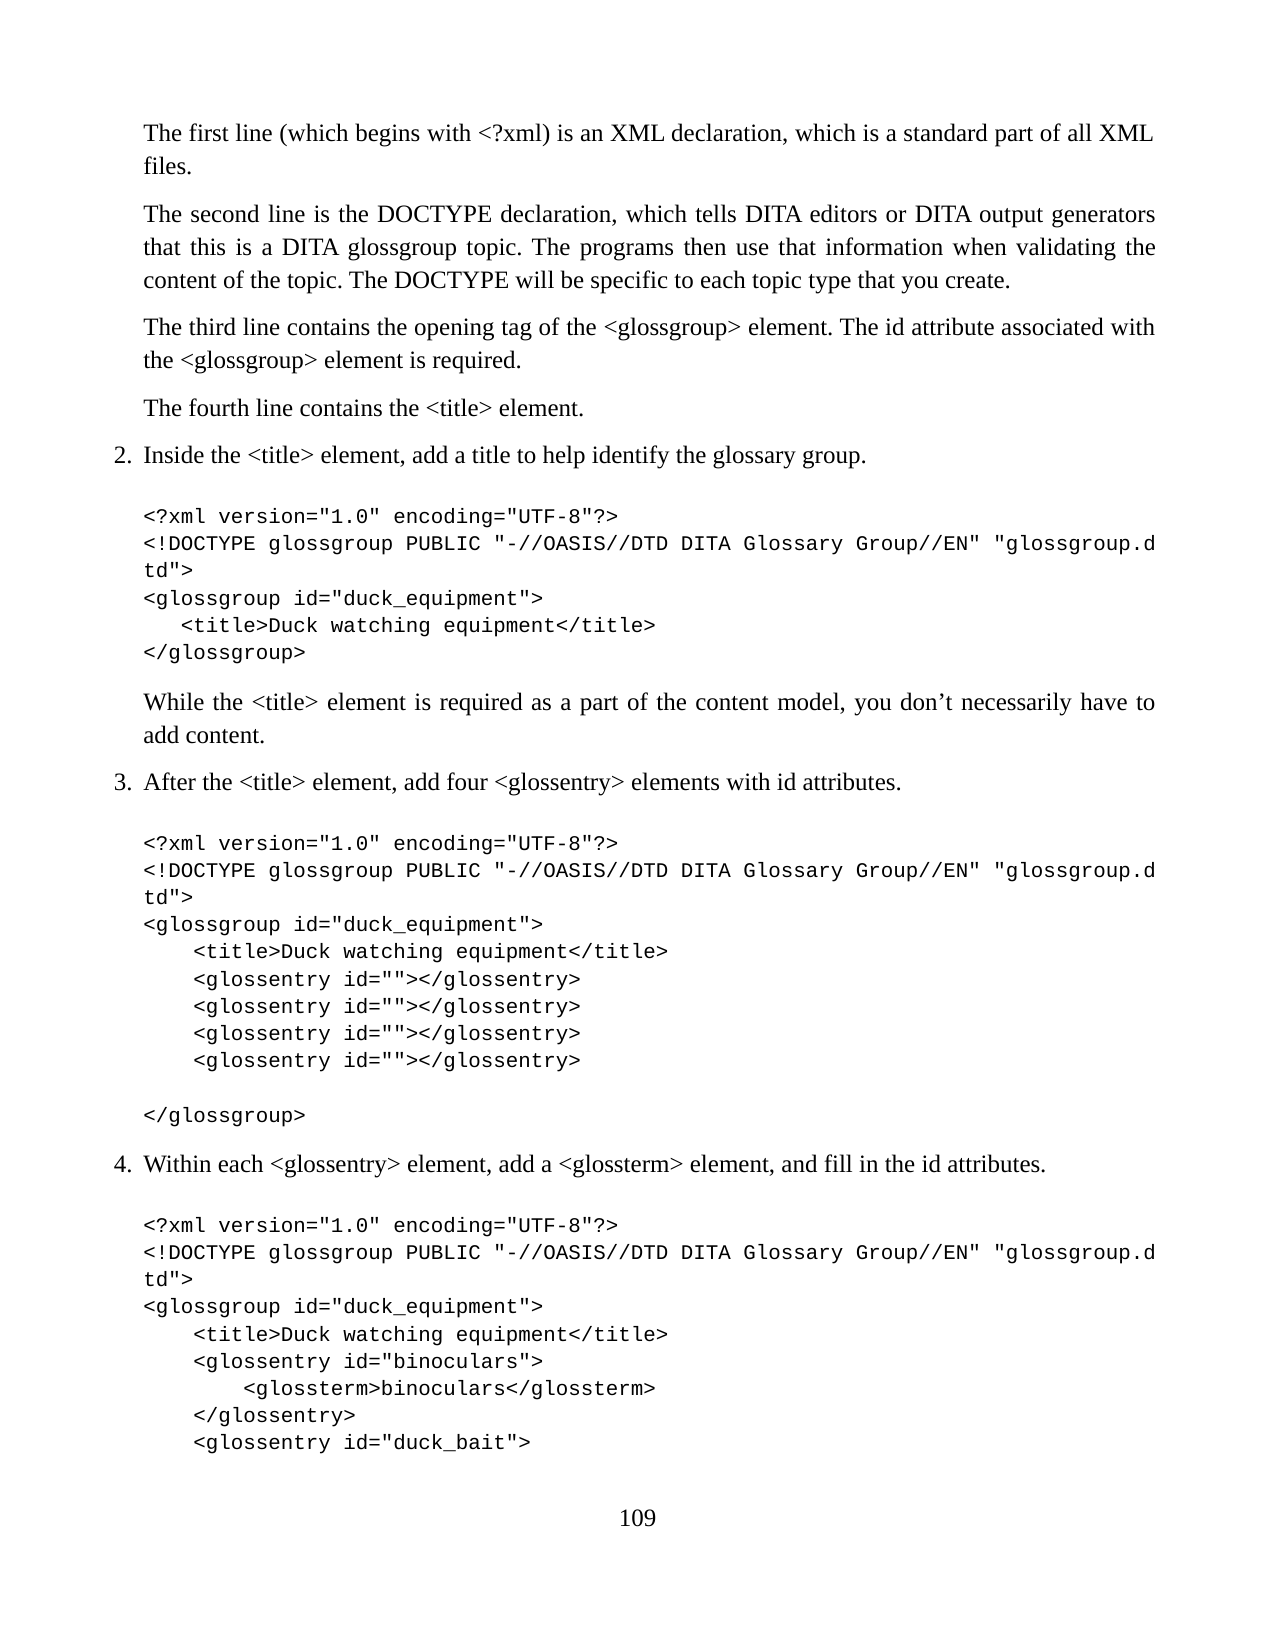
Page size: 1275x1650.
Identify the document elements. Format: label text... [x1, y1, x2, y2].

list The third line contains the opening tag of the <glossgroup> element. The id attribute associated with the <glossgroup> element is required. [118, 312, 1157, 374]
list Within each <glossentry> element, add a <glossterm> element, and fill in the id attributes. [118, 1149, 1157, 1178]
list After the <title> element, add four <glossentry> elements with id attributes. [118, 767, 1157, 796]
list The first line (which begins with <?xml) is an XML declaration, which is a standard part of all XML files. [118, 118, 1157, 180]
list <?xml version="1.0" encoding="UTF-8"?> <!DOCTYPE glossgroup PUBLIC "-//OASIS//DTD DITA Glossary Group//EN" "glossgroup.dtd"> <glossgroup id="duck_equipment"> <title>Duck watching equipment</title> <glossentry id=""></glossentry> <glossentry id=""></glossentry> <glossentry id=""></glossentry> <glossentry id=""></glossentry> </glossgroup> [118, 833, 1157, 1128]
list <?xml version="1.0" encoding="UTF-8"?> <!DOCTYPE glossgroup PUBLIC "-//OASIS//DTD DITA Glossary Group//EN" "glossgroup.dtd"> <glossgroup id="duck_equipment"> <title>Duck watching equipment</title> <glossentry id="binoculars"> <glossterm>binoculars</glossterm> </glossentry> <glossentry id="duck_bait"> [118, 1215, 1157, 1456]
list <?xml version="1.0" encoding="UTF-8"?> <!DOCTYPE glossgroup PUBLIC "-//OASIS//DTD DITA Glossary Group//EN" "glossgroup.dtd"> <glossgroup id="duck_equipment"> <title>Duck watching equipment</title> </glossgroup> [118, 506, 1157, 666]
list The second line is the DOCTYPE declaration, which tells DITA editors or DITA output generators that this is a DITA glossgroup topic. The programs then use that information when validating the content of the topic. The DOCTYPE will be specific to each topic type that you create. [118, 199, 1157, 293]
list The fourth line contains the <title> element. [118, 393, 1157, 422]
list While the <title> element is required as a part of the content model, you don’t necessarily have to add content. [118, 687, 1157, 748]
list Inside the <title> element, add a title to help identify the glossary group. [118, 441, 1157, 469]
